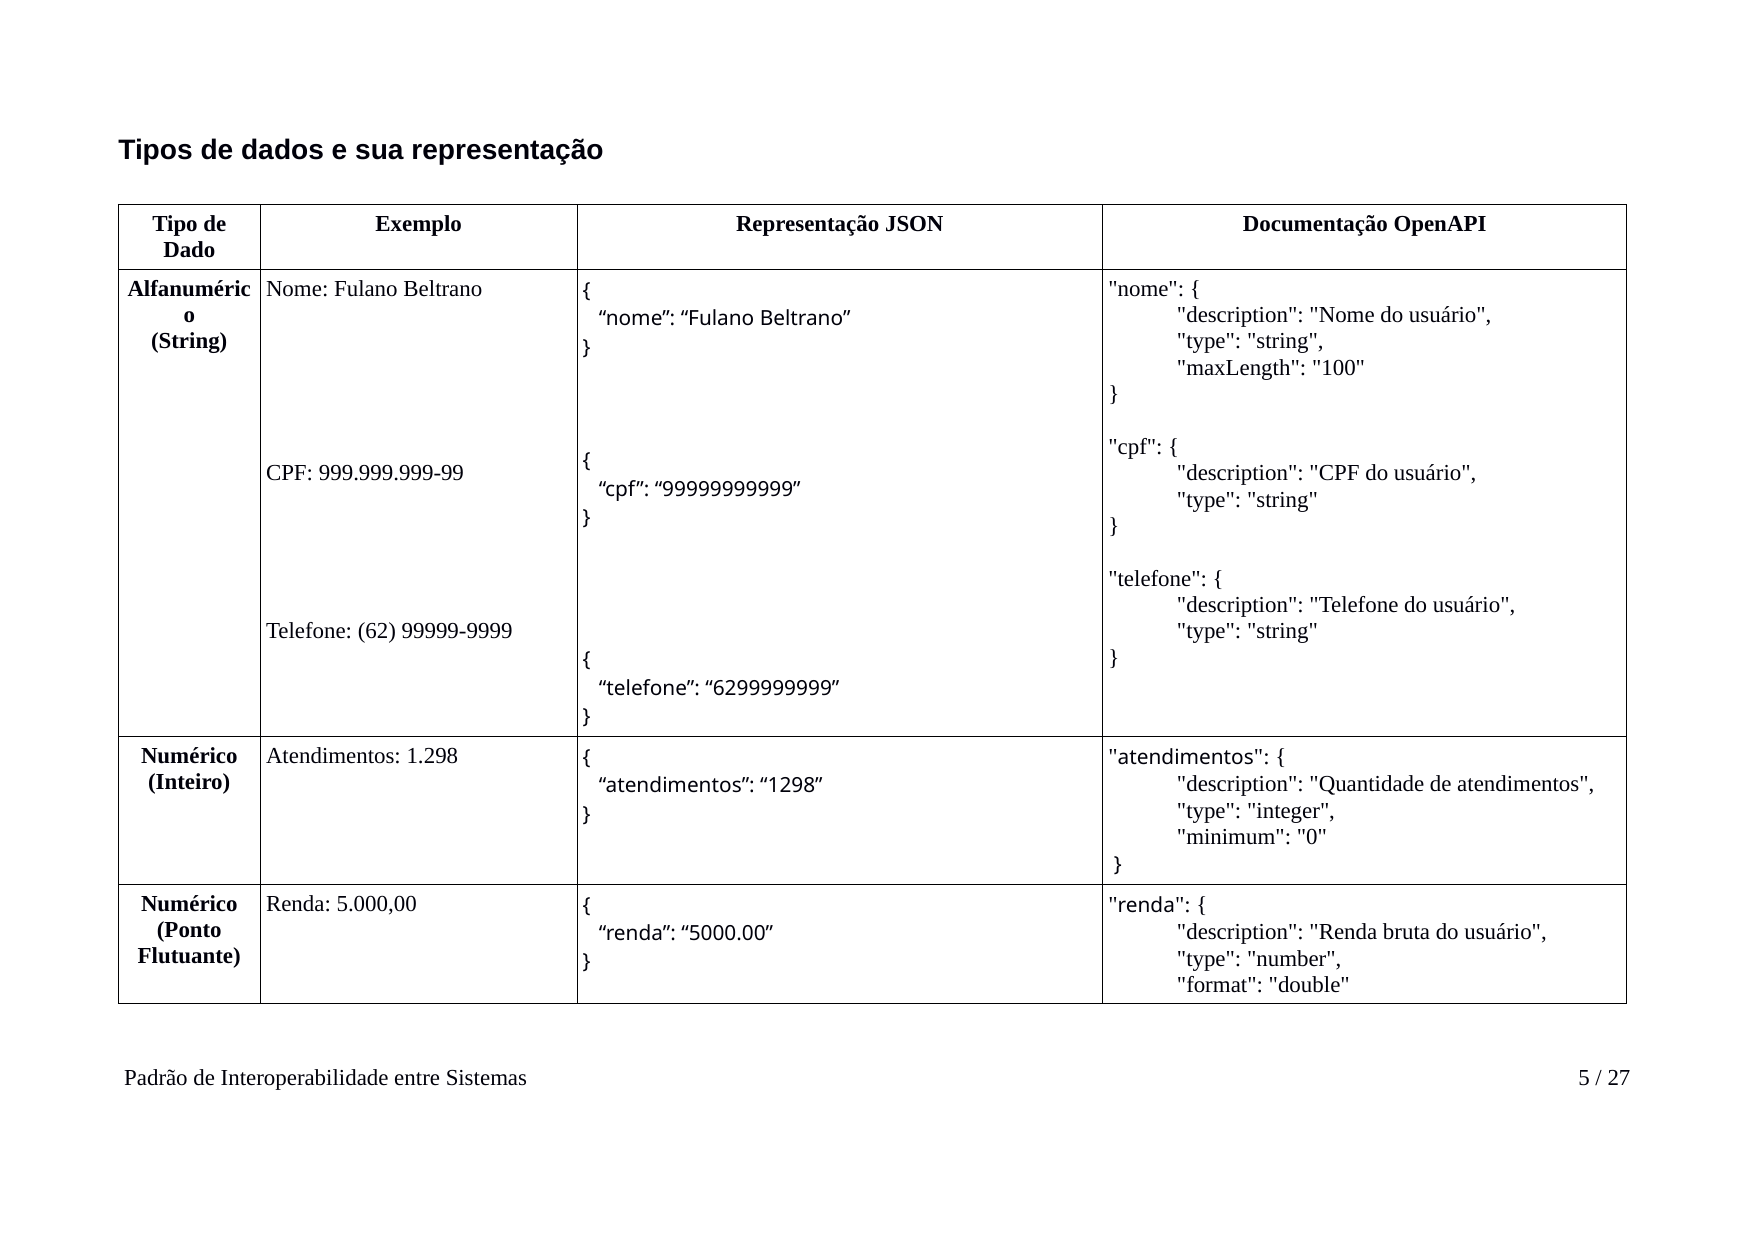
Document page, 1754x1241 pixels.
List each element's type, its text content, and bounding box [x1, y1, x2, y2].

table_cell "nome": { "description": "Nome do usuário", "type": "string", "maxLength": "100" } "cpf": { "description": "CPF do usuário", "type": "string" } "telefone": { "description": "Telefone do usuário", "type": "string" } [1103, 270, 1626, 736]
table_cell Renda: 5.000,00 [261, 885, 577, 1003]
table_cell "atendimentos": { "description": "Quantidade de atendimentos", "type": "integer", "minimum": "0" } [1103, 737, 1626, 883]
table_cell Alfanumérico (String) [119, 270, 260, 736]
table_header Representação JSON [578, 205, 1102, 269]
table_header Tipo de Dado [119, 205, 260, 269]
table_cell { “atendimentos”: “1298” } [578, 737, 1102, 883]
table_cell Numérico (Ponto Flutuante) [119, 885, 260, 1003]
table_header Exemplo [261, 205, 577, 269]
table_cell { “nome”: “Fulano Beltrano” } { “cpf”: “99999999999” } { “telefone”: “6299999999” } [578, 270, 1102, 736]
table_cell "renda": { "description": "Renda bruta do usuário", "type": "number", "format": "double" [1103, 885, 1626, 1003]
table_cell Atendimentos: 1.298 [261, 737, 577, 883]
table_cell { “renda”: “5000.00” } [578, 885, 1102, 1003]
table_cell Numérico (Inteiro) [119, 737, 260, 883]
table_cell Nome: Fulano Beltrano CPF: 999.999.999-99 Telefone: (62) 99999-9999 [261, 270, 577, 736]
subtitle Tipos de dados e sua representação [118, 133, 1636, 165]
table_header Documentação OpenAPI [1103, 205, 1626, 269]
